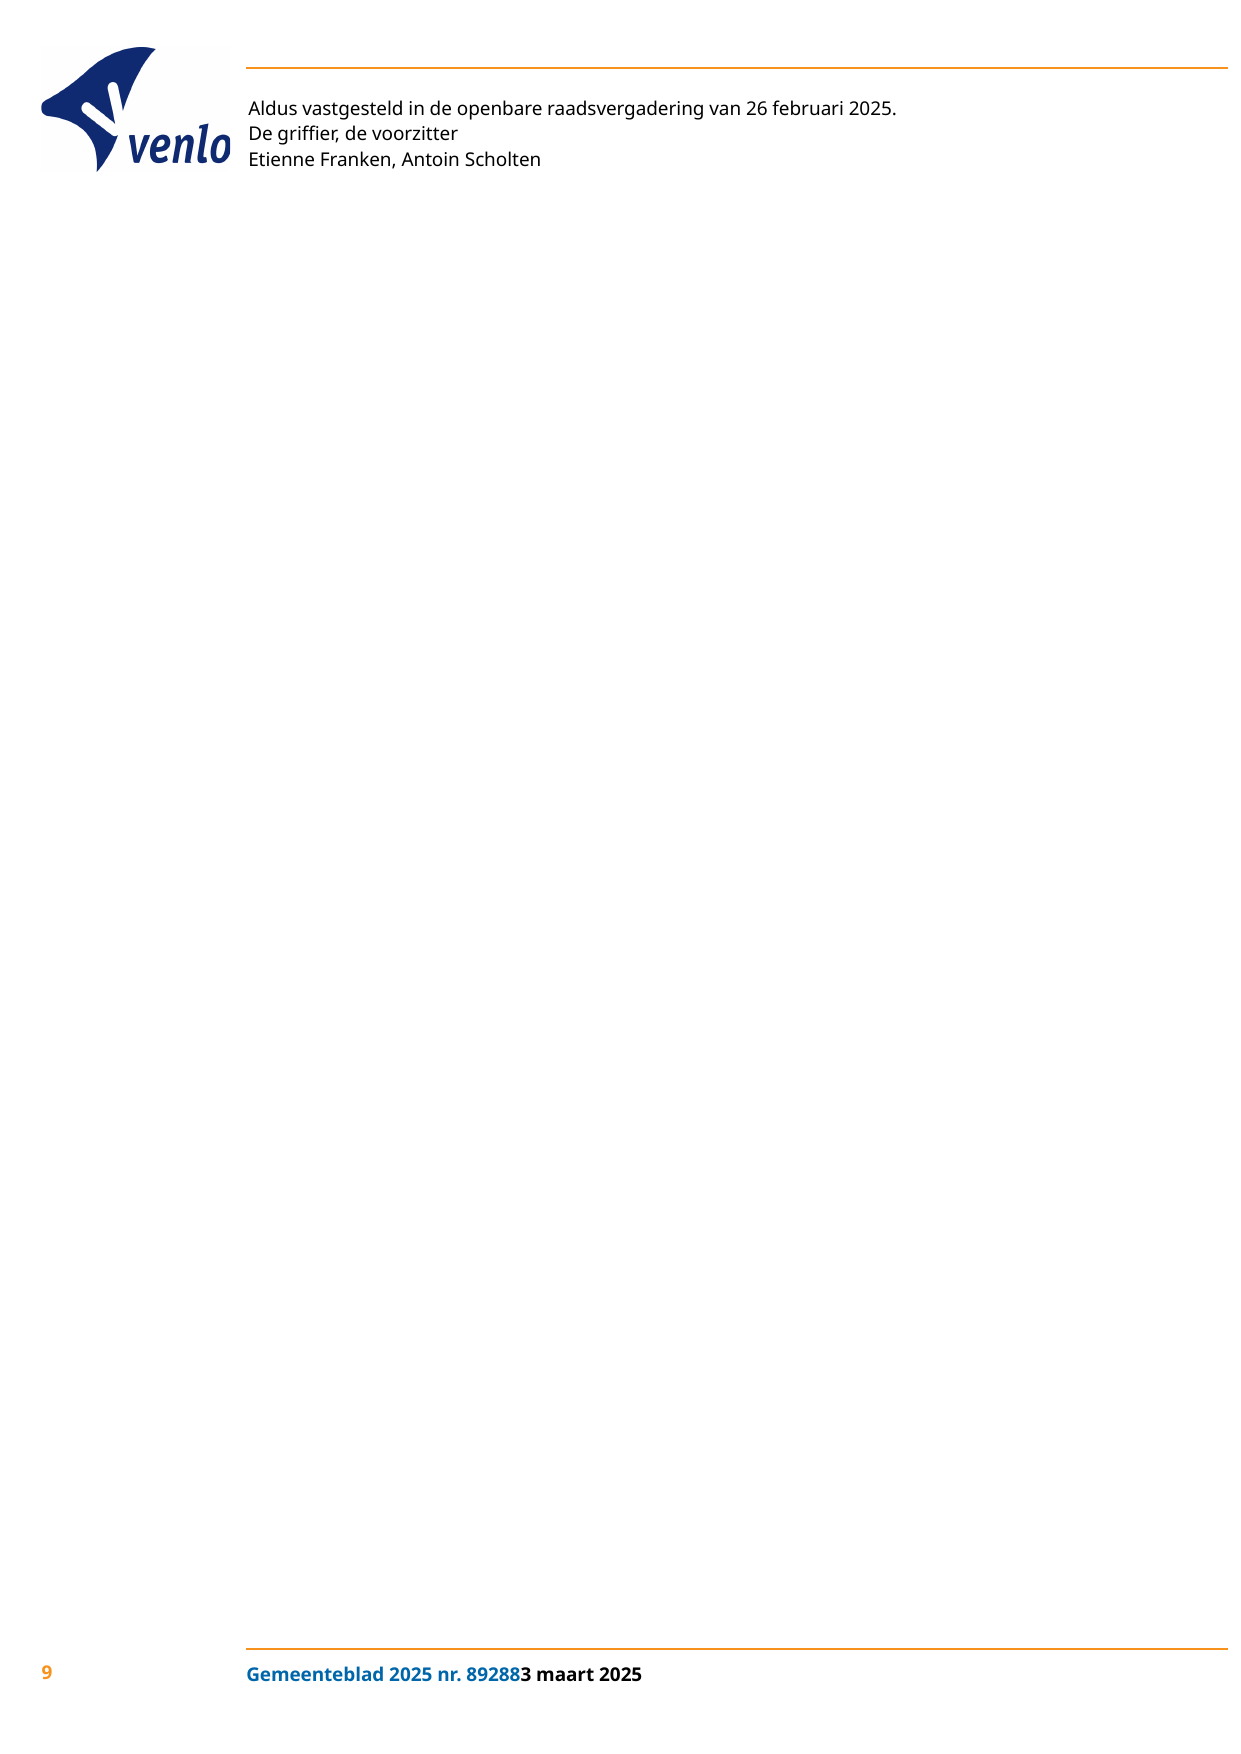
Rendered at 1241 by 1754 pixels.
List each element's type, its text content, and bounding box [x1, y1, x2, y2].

text Aldus vastgesteld in de openbare raadsvergadering van 26 februari 2025. [248, 95, 1152, 121]
text Etienne Franken, Antoin Scholten [248, 146, 1152, 172]
picture [41, 47, 231, 172]
text De griffier, de voorzitter [248, 121, 1152, 146]
